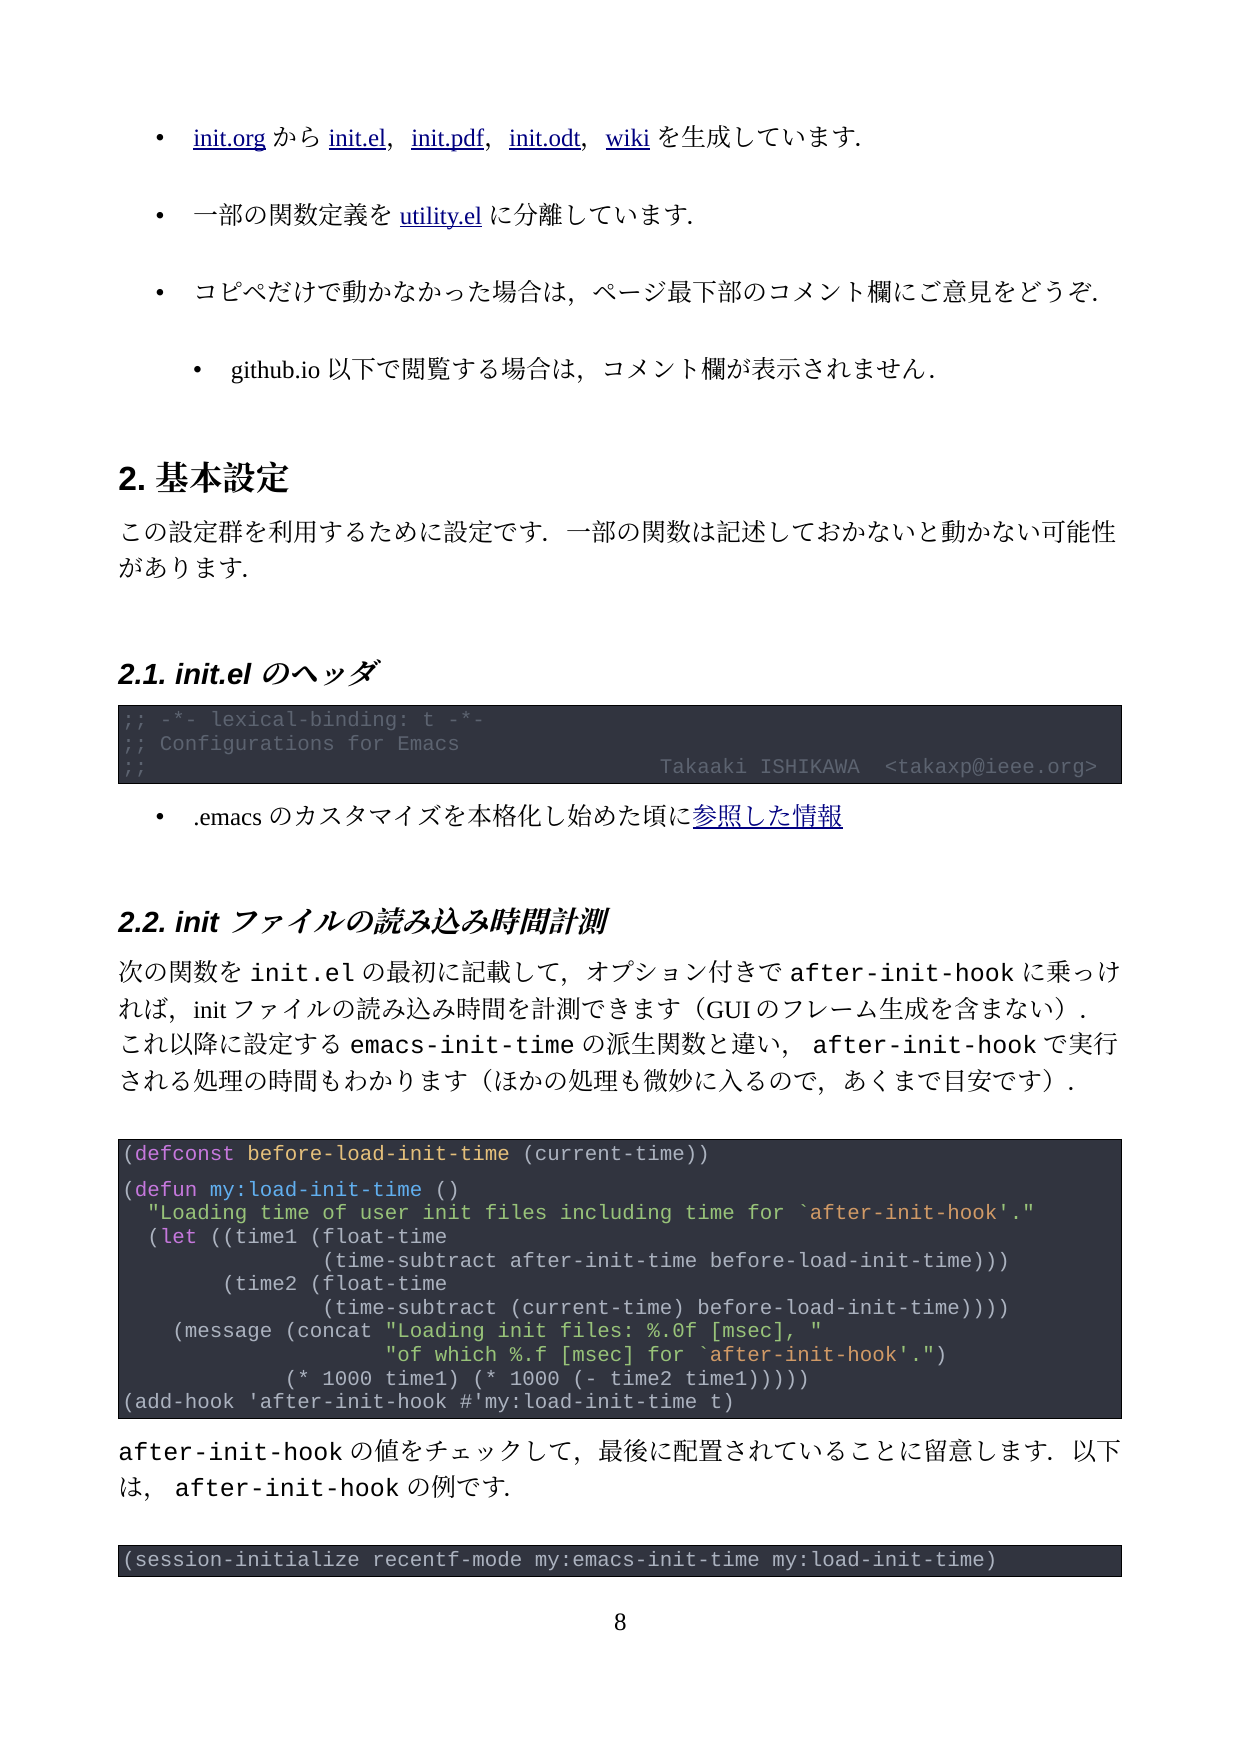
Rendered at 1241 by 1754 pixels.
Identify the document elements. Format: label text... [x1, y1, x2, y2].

text (defun my:load-init-time () [119, 1175, 1121, 1198]
subtitle init ファイルの読み込み時間計測 [118, 899, 1122, 941]
text ;; -*- lexical-binding: t -*- [119, 706, 1121, 729]
text (defconst before-load-init-time (current-time)) [119, 1140, 1121, 1166]
text (session-initialize recentf-mode my:emacs-init-time my:load-init-time) [119, 1546, 1121, 1576]
list .emacs のカスタマイズを本格化し始めた頃に参照した情報 [156, 796, 1122, 861]
text (add-hook 'after-init-hook #'my:load-init-time t) [119, 1387, 1121, 1418]
text (time-subtract after-init-time before-load-init-time))) [119, 1246, 1121, 1269]
text (message (concat "Loading init files: %.0f [msec], " [119, 1317, 1121, 1340]
text (time-subtract (current-time) before-load-init-time)))) [119, 1293, 1121, 1317]
text "Loading time of user init files including time for `after-init-hook'." [119, 1198, 1121, 1222]
list init.org から init.el，init.pdf，init.odt，wiki を生成しています． [156, 118, 1122, 183]
text "of which %.f [msec] for `after-init-hook'.") [119, 1340, 1121, 1364]
text ;; Takaaki ISHIKAWA <takaxp@ieee.org> [119, 752, 1121, 783]
text (let ((time1 (float-time [119, 1222, 1121, 1246]
list github.io 以下で閲覧する場合は，コメント欄が表示されません． [193, 350, 1122, 414]
subtitle 基本設定 [118, 452, 1122, 500]
text after-init-hook の値をチェックして，最後に配置されていることに留意します．以下は， after-init-hook の例です． [118, 1431, 1122, 1533]
text 次の関数を init.el の最初に記載して，オプション付きで after-init-hook に乗っければ，initファイルの読み込み時間を計測できます（GUIのフレーム生成を含まない）．これ以降に設定する emacs-init-time の派生関数と違い， after-init-hook で実行される処理の時間もわかります（ほかの処理も微妙に入るので，あくまで目安です）． [118, 953, 1122, 1126]
text (* 1000 time1) (* 1000 (- time2 time1))))) [119, 1364, 1121, 1387]
text この設定群を利用するために設定です．一部の関数は記述しておかないと動かない可能性があります． [118, 513, 1122, 613]
text (time2 (float-time [119, 1269, 1121, 1293]
text ;; Configurations for Emacs [119, 729, 1121, 752]
list コピペだけで動かなかった場合は，ページ最下部のコメント欄にご意見をどうぞ． [156, 272, 1122, 337]
list 一部の関数定義を utility.el に分離しています． [156, 195, 1122, 260]
subtitle init.el のヘッダ [118, 651, 1122, 693]
